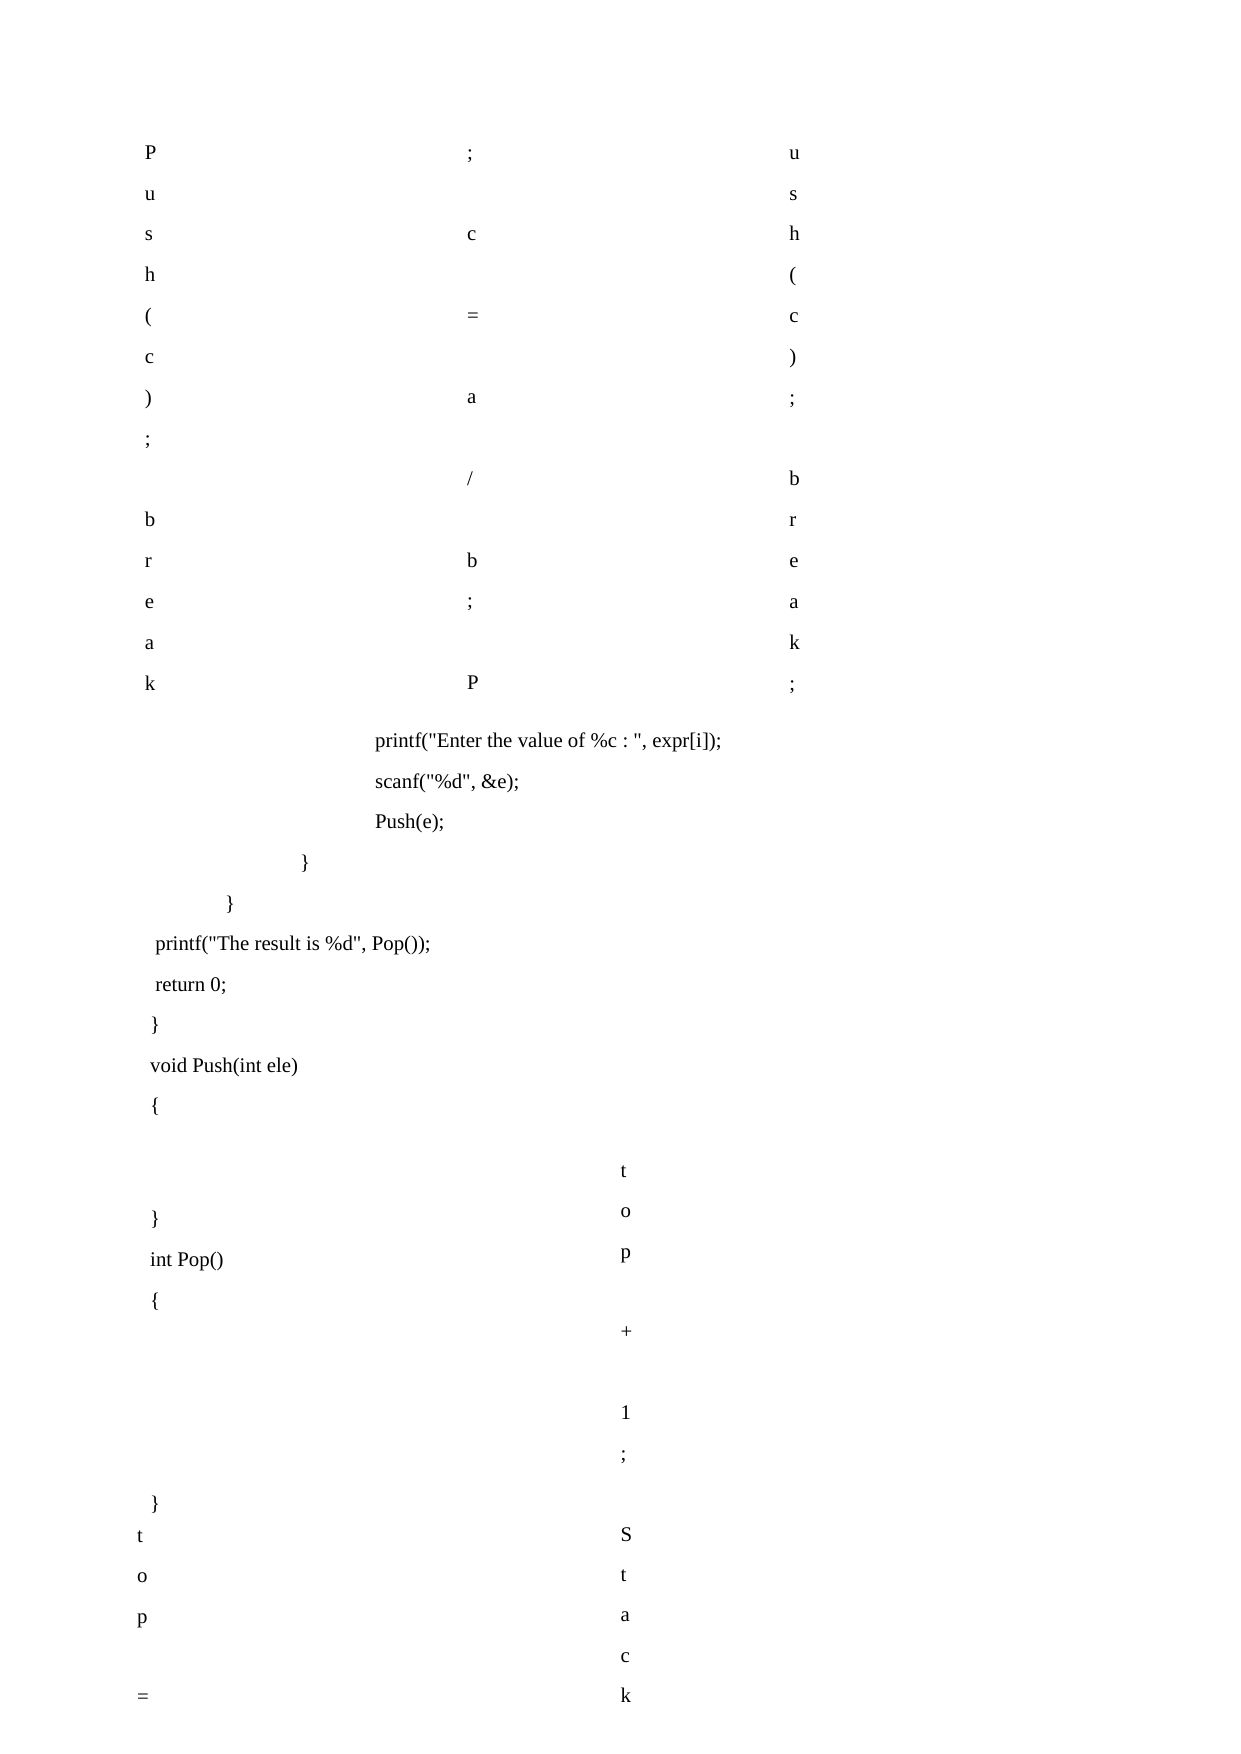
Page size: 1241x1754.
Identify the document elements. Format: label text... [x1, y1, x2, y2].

text } [225, 891, 1103, 915]
text int Pop() [150, 1247, 619, 1271]
text { [150, 1093, 1103, 1117]
text } [300, 850, 1103, 874]
text } [150, 1206, 619, 1230]
text } [150, 1013, 1103, 1036]
text printf("The result is %d", Pop()); return 0; [155, 931, 433, 996]
text Push(e); [375, 809, 1103, 833]
text { [150, 1288, 619, 1312]
text void Push(int ele) [150, 1053, 1103, 1077]
text } [150, 1491, 619, 1515]
text printf("Enter the value of %c : ", expr[i]); scanf("%d", &e); [375, 728, 723, 793]
